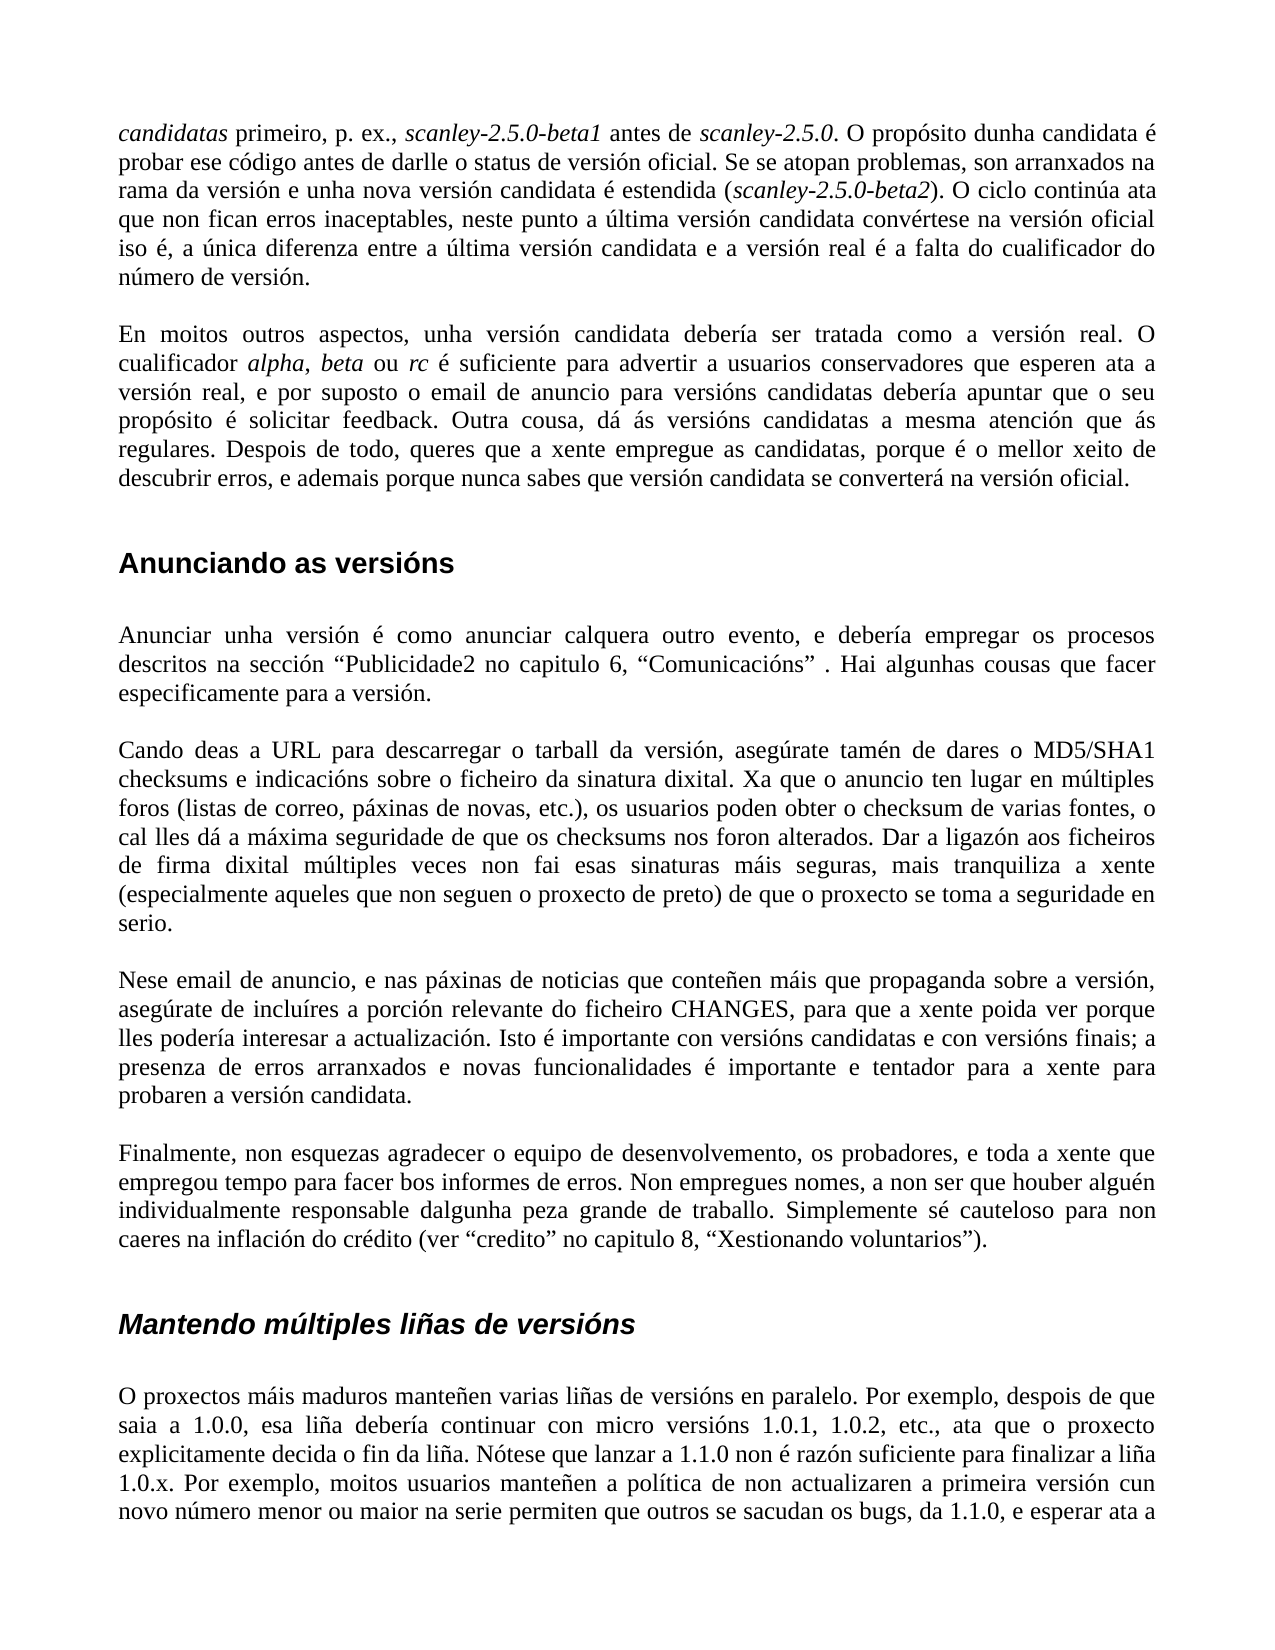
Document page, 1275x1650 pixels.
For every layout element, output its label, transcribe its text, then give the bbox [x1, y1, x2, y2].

text candidatas primeiro, p. ex., scanley-2.5.0-beta1 antes de scanley-2.5.0. O propósito dunha candidata é probar ese código antes de darlle o status de versión oficial. Se se atopan problemas, son arranxados na rama da versión e unha nova versión candidata é estendida (scanley-2.5.0-beta2). O ciclo continúa ata que non fican erros inaceptables, neste punto a última versión candidata convértese na versión oficial iso é, a única diferenza entre a última versión candidata e a versión real é a falta do cualificador do número de versión. [118, 118, 1157, 291]
text Anunciar unha versión é como anunciar calquera outro evento, e debería empregar os procesos descritos na sección “Publicidade2 no capitulo 6, “Comunicacións” . Hai algunhas cousas que facer especificamente para a versión. [118, 620, 1157, 707]
text Nese email de anuncio, e nas páxinas de noticias que conteñen máis que propaganda sobre a versión, asegúrate de incluíres a porción relevante do ficheiro CHANGES, para que a xente poida ver porque lles podería interesar a actualización. Isto é importante con versións candidatas e con versións finais; a presenza de erros arranxados e novas funcionalidades é importante e tentador para a xente para probaren a versión candidata. [118, 965, 1157, 1109]
text En moitos outros aspectos, unha versión candidata debería ser tratada como a versión real. O cualificador alpha, beta ou rc é suficiente para advertir a usuarios conservadores que esperen ata a versión real, e por suposto o email de anuncio para versións candidatas debería apuntar que o seu propósito é solicitar feedback. Outra cousa, dá ás versións candidatas a mesma atención que ás regulares. Despois de todo, queres que a xente empregue as candidatas, porque é o mellor xeito de descubrir erros, e ademais porque nunca sabes que versión candidata se converterá na versión oficial. [118, 319, 1157, 492]
text Finalmente, non esquezas agradecer o equipo de desenvolvemento, os probadores, e toda a xente que empregou tempo para facer bos informes de erros. Non empregues nomes, a non ser que houber alguén individualmente responsable dalgunha peza grande de traballo. Simplemente sé cauteloso para non caeres na inflación do crédito (ver “credito” no capitulo 8, “Xestionando voluntarios”). [118, 1138, 1157, 1253]
text Cando deas a URL para descarregar o tarball da versión, asegúrate tamén de dares o MD5/SHA1 checksums e indicacións sobre o ficheiro da sinatura dixital. Xa que o anuncio ten lugar en múltiples foros (listas de correo, páxinas de novas, etc.), os usuarios poden obter o checksum de varias fontes, o cal lles dá a máxima seguridade de que os checksums nos foron alterados. Dar a ligazón aos ficheiros de firma dixital múltiples veces non fai esas sinaturas máis seguras, mais tranquiliza a xente (especialmente aqueles que non seguen o proxecto de preto) de que o proxecto se toma a seguridade en serio. [118, 735, 1157, 937]
subtitle Anunciando as versións [118, 546, 1157, 579]
subtitle Mantendo múltiples liñas de versións [118, 1307, 1157, 1340]
text O proxectos máis maduros manteñen varias liñas de versións en paralelo. Por exemplo, despois de que saia a 1.0.0, esa liña debería continuar con micro versións 1.0.1, 1.0.2, etc., ata que o proxecto explicitamente decida o fin da liña. Nótese que lanzar a 1.1.0 non é razón suficiente para finalizar a liña 1.0.x. Por exemplo, moitos usuarios manteñen a política de non actualizaren a primeira versión cun novo número menor ou maior na serie permiten que outros se sacudan os bugs, da 1.1.0, e esperar ata a [118, 1381, 1157, 1525]
